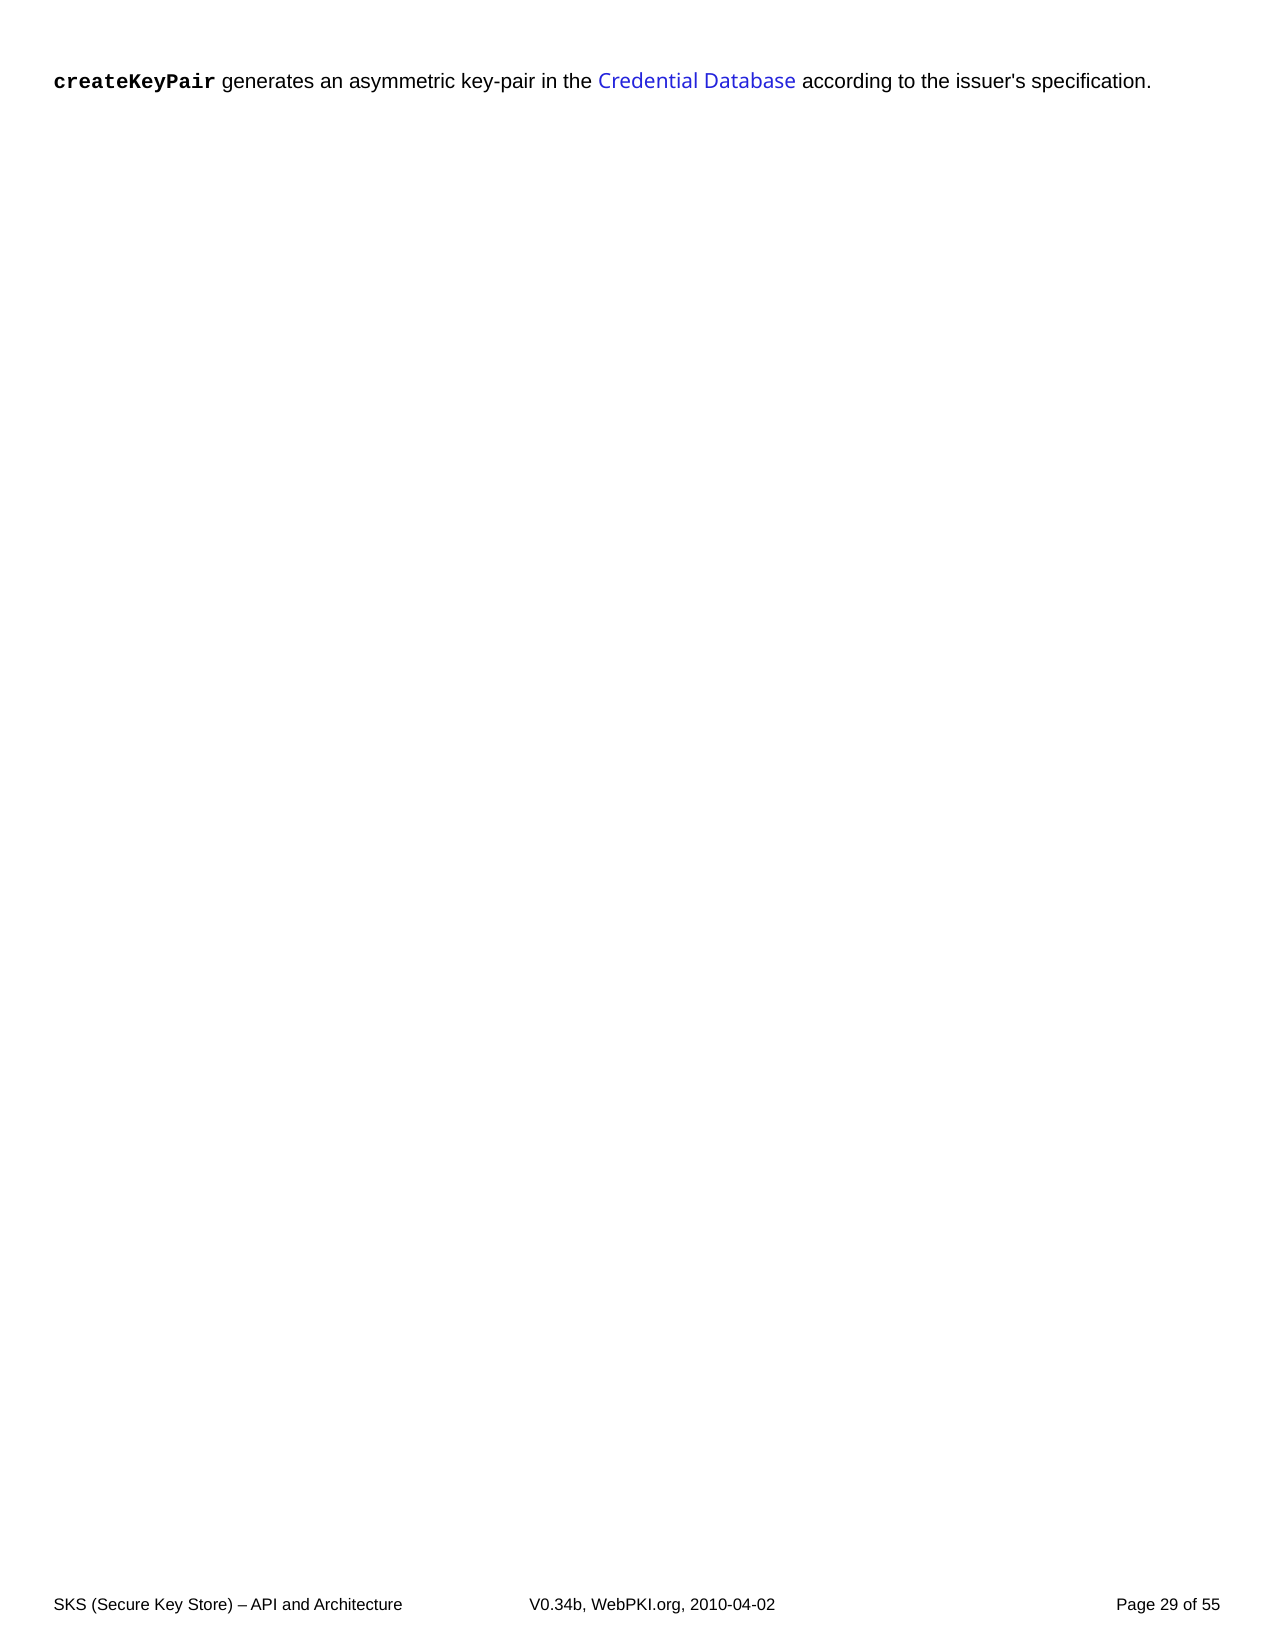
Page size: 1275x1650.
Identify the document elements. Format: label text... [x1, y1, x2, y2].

text createKeyPair generates an asymmetric key-pair in the Credential Database according to the issuer's specification. [53, 66, 1221, 94]
